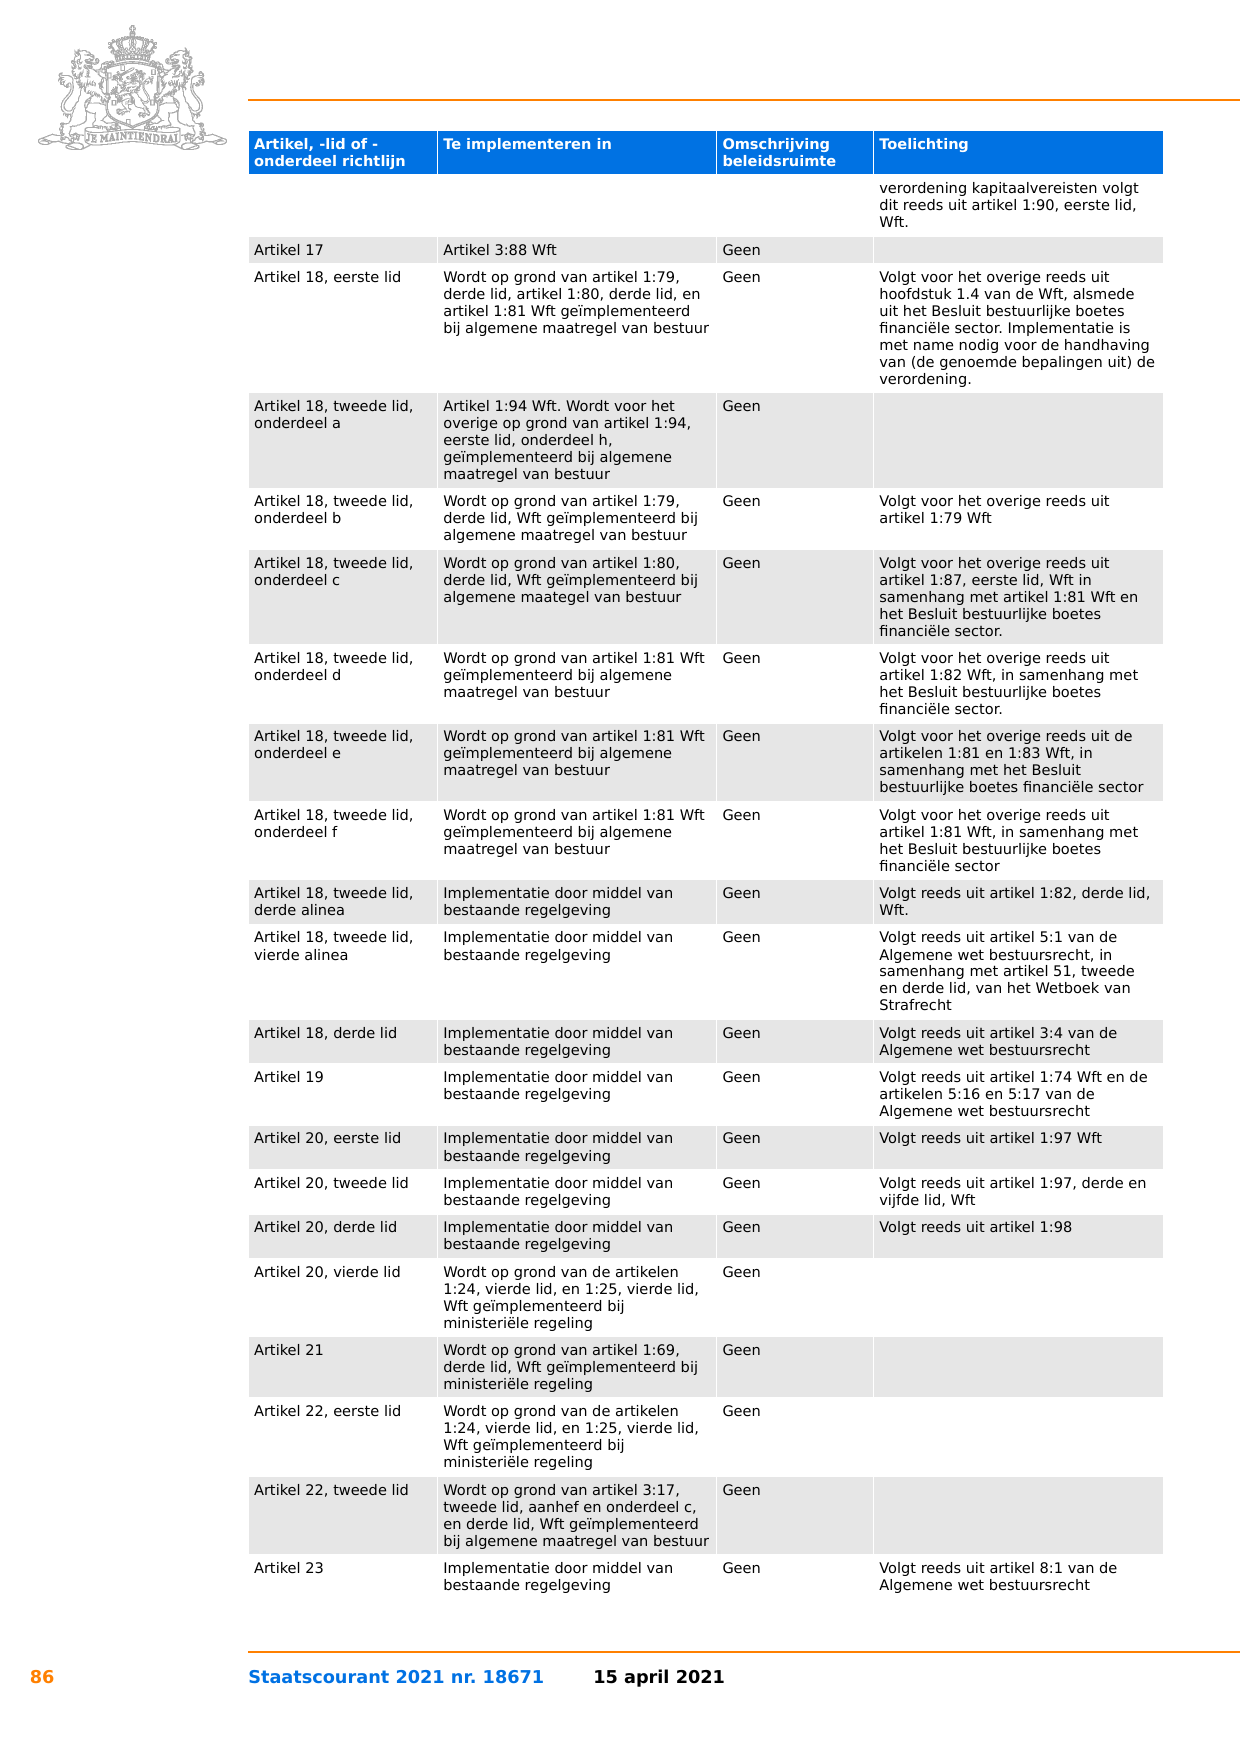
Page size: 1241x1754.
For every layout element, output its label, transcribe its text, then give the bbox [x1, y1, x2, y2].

table_cell Artikel 19 [249, 1064, 437, 1125]
table_cell Volgt reeds uit artikel 1:82, derde lid, Wft. [874, 880, 1163, 924]
table_header Omschrijving beleidsruimte [717, 131, 873, 174]
table_cell Artikel 23 [249, 1555, 437, 1598]
table_cell Artikel 22, tweede lid [249, 1477, 437, 1554]
table_cell Volgt reeds uit artikel 8:1 van de Algemene wet bestuursrecht [874, 1555, 1163, 1598]
table_cell Volgt voor het overige reeds uit hoofdstuk 1.4 van de Wft, alsmede uit het Besluit bestuurlijke boetes financiële sector. Implementatie is met name nodig voor de handhaving van (de genoemde bepalingen uit) de verordening. [874, 264, 1163, 392]
table_cell Volgt reeds uit artikel 1:98 [874, 1215, 1163, 1258]
table_cell Volgt reeds uit artikel 1:97, derde en vijfde lid, Wft [874, 1170, 1163, 1213]
table_cell Geen [717, 1399, 873, 1476]
table_cell Geen [717, 1555, 873, 1598]
table_cell [438, 175, 716, 236]
table_cell [874, 1337, 1163, 1397]
table_cell Geen [717, 237, 873, 263]
table_cell [717, 175, 873, 236]
table_cell Artikel 18, tweede lid, derde alinea [249, 880, 437, 924]
table_cell Implementatie door middel van bestaande regelgeving [438, 1126, 716, 1169]
table_cell Wordt op grond van artikel 1:81 Wft geïmplementeerd bij algemene maatregel van bestuur [438, 645, 716, 723]
table_cell Volgt voor het overige reeds uit artikel 1:82 Wft, in samenhang met het Besluit bestuurlijke boetes financiële sector. [874, 645, 1163, 723]
table_header Te implementeren in [438, 131, 716, 174]
table_cell Geen [717, 1126, 873, 1169]
table_cell Implementatie door middel van bestaande regelgeving [438, 1020, 716, 1063]
table_cell Artikel 3:88 Wft [438, 237, 716, 263]
table_cell Wordt op grond van artikel 1:69, derde lid, Wft geïmplementeerd bij ministeriële regeling [438, 1337, 716, 1397]
table_cell Wordt op grond van artikel 3:17, tweede lid, aanhef en onderdeel c, en derde lid, Wft geïmplementeerd bij algemene maatregel van bestuur [438, 1477, 716, 1554]
table_cell Artikel 22, eerste lid [249, 1399, 437, 1476]
table_cell Geen [717, 1477, 873, 1554]
table_cell Geen [717, 724, 873, 801]
table_cell Wordt op grond van de artikelen 1:24, vierde lid, en 1:25, vierde lid, Wft geïmplementeerd bij ministeriële regeling [438, 1399, 716, 1476]
table_cell Wordt op grond van artikel 1:79, derde lid, Wft geïmplementeerd bij algemene maatregel van bestuur [438, 489, 716, 549]
table_cell Volgt reeds uit artikel 1:74 Wft en de artikelen 5:16 en 5:17 van de Algemene wet bestuursrecht [874, 1064, 1163, 1125]
table_cell Geen [717, 393, 873, 488]
table_cell Wordt op grond van artikel 1:79, derde lid, artikel 1:80, derde lid, en artikel 1:81 Wft geïmplementeerd bij algemene maatregel van bestuur [438, 264, 716, 392]
table_cell Geen [717, 489, 873, 549]
table_cell Artikel 18, tweede lid, onderdeel c [249, 550, 437, 644]
table_cell Artikel 18, tweede lid, vierde alinea [249, 925, 437, 1019]
table_cell Geen [717, 645, 873, 723]
table_cell Artikel 21 [249, 1337, 437, 1397]
table_cell [874, 393, 1163, 488]
table_cell Implementatie door middel van bestaande regelgeving [438, 1170, 716, 1213]
table_cell Geen [717, 925, 873, 1019]
table_header Toelichting [874, 131, 1163, 174]
table_cell Artikel 18, tweede lid, onderdeel a [249, 393, 437, 488]
table_header Artikel, -lid of -onderdeel richtlijn [249, 131, 437, 174]
picture [38, 25, 227, 150]
table_cell Geen [717, 1064, 873, 1125]
table_cell Geen [717, 550, 873, 644]
table_cell Artikel 20, derde lid [249, 1215, 437, 1258]
table_cell Wordt op grond van artikel 1:80, derde lid, Wft geïmplementeerd bij algemene maategel van bestuur [438, 550, 716, 644]
table_cell Geen [717, 1337, 873, 1397]
table_cell Implementatie door middel van bestaande regelgeving [438, 925, 716, 1019]
table_cell Artikel 17 [249, 237, 437, 263]
table_cell Geen [717, 880, 873, 924]
table_cell Volgt voor het overige reeds uit artikel 1:87, eerste lid, Wft in samenhang met artikel 1:81 Wft en het Besluit bestuurlijke boetes financiële sector. [874, 550, 1163, 644]
table_cell Artikel 1:94 Wft. Wordt voor het overige op grond van artikel 1:94, eerste lid, onderdeel h, geïmplementeerd bij algemene maatregel van bestuur [438, 393, 716, 488]
table_cell Geen [717, 1215, 873, 1258]
table_cell Geen [717, 802, 873, 879]
table_cell Volgt voor het overige reeds uit artikel 1:81 Wft, in samenhang met het Besluit bestuurlijke boetes financiële sector [874, 802, 1163, 879]
table_cell [249, 175, 437, 236]
table_cell Artikel 20, eerste lid [249, 1126, 437, 1169]
table_cell Geen [717, 1170, 873, 1213]
table_cell Implementatie door middel van bestaande regelgeving [438, 1555, 716, 1598]
table_cell Geen [717, 1020, 873, 1063]
table_cell Volgt reeds uit artikel 5:1 van de Algemene wet bestuursrecht, in samenhang met artikel 51, tweede en derde lid, van het Wetboek van Strafrecht [874, 925, 1163, 1019]
table_cell Volgt voor het overige reeds uit artikel 1:79 Wft [874, 489, 1163, 549]
table_cell [874, 237, 1163, 263]
table_cell Wordt op grond van de artikelen 1:24, vierde lid, en 1:25, vierde lid, Wft geïmplementeerd bij ministeriële regeling [438, 1259, 716, 1336]
table_cell Artikel 18, tweede lid, onderdeel f [249, 802, 437, 879]
table_cell Implementatie door middel van bestaande regelgeving [438, 880, 716, 924]
table_cell Artikel 20, vierde lid [249, 1259, 437, 1336]
table_cell Volgt voor het overige reeds uit de artikelen 1:81 en 1:83 Wft, in samenhang met het Besluit bestuurlijke boetes financiële sector [874, 724, 1163, 801]
table_cell Artikel 20, tweede lid [249, 1170, 437, 1213]
table_cell Artikel 18, tweede lid, onderdeel e [249, 724, 437, 801]
table_cell Artikel 18, tweede lid, onderdeel b [249, 489, 437, 549]
table_cell [874, 1259, 1163, 1336]
table_cell Artikel 18, derde lid [249, 1020, 437, 1063]
table_cell Artikel 18, tweede lid, onderdeel d [249, 645, 437, 723]
table_cell Volgt reeds uit artikel 3:4 van de Algemene wet bestuursrecht [874, 1020, 1163, 1063]
table_cell [874, 1477, 1163, 1554]
table_cell Implementatie door middel van bestaande regelgeving [438, 1064, 716, 1125]
table_cell [874, 1399, 1163, 1476]
table_cell Wordt op grond van artikel 1:81 Wft geïmplementeerd bij algemene maatregel van bestuur [438, 724, 716, 801]
table_cell Volgt reeds uit artikel 1:97 Wft [874, 1126, 1163, 1169]
table_cell Artikel 18, eerste lid [249, 264, 437, 392]
table_cell Implementatie door middel van bestaande regelgeving [438, 1215, 716, 1258]
table_cell verordening kapitaalvereisten volgt dit reeds uit artikel 1:90, eerste lid, Wft. [874, 175, 1163, 236]
table_cell Geen [717, 1259, 873, 1336]
table_cell Geen [717, 264, 873, 392]
table_cell Wordt op grond van artikel 1:81 Wft geïmplementeerd bij algemene maatregel van bestuur [438, 802, 716, 879]
